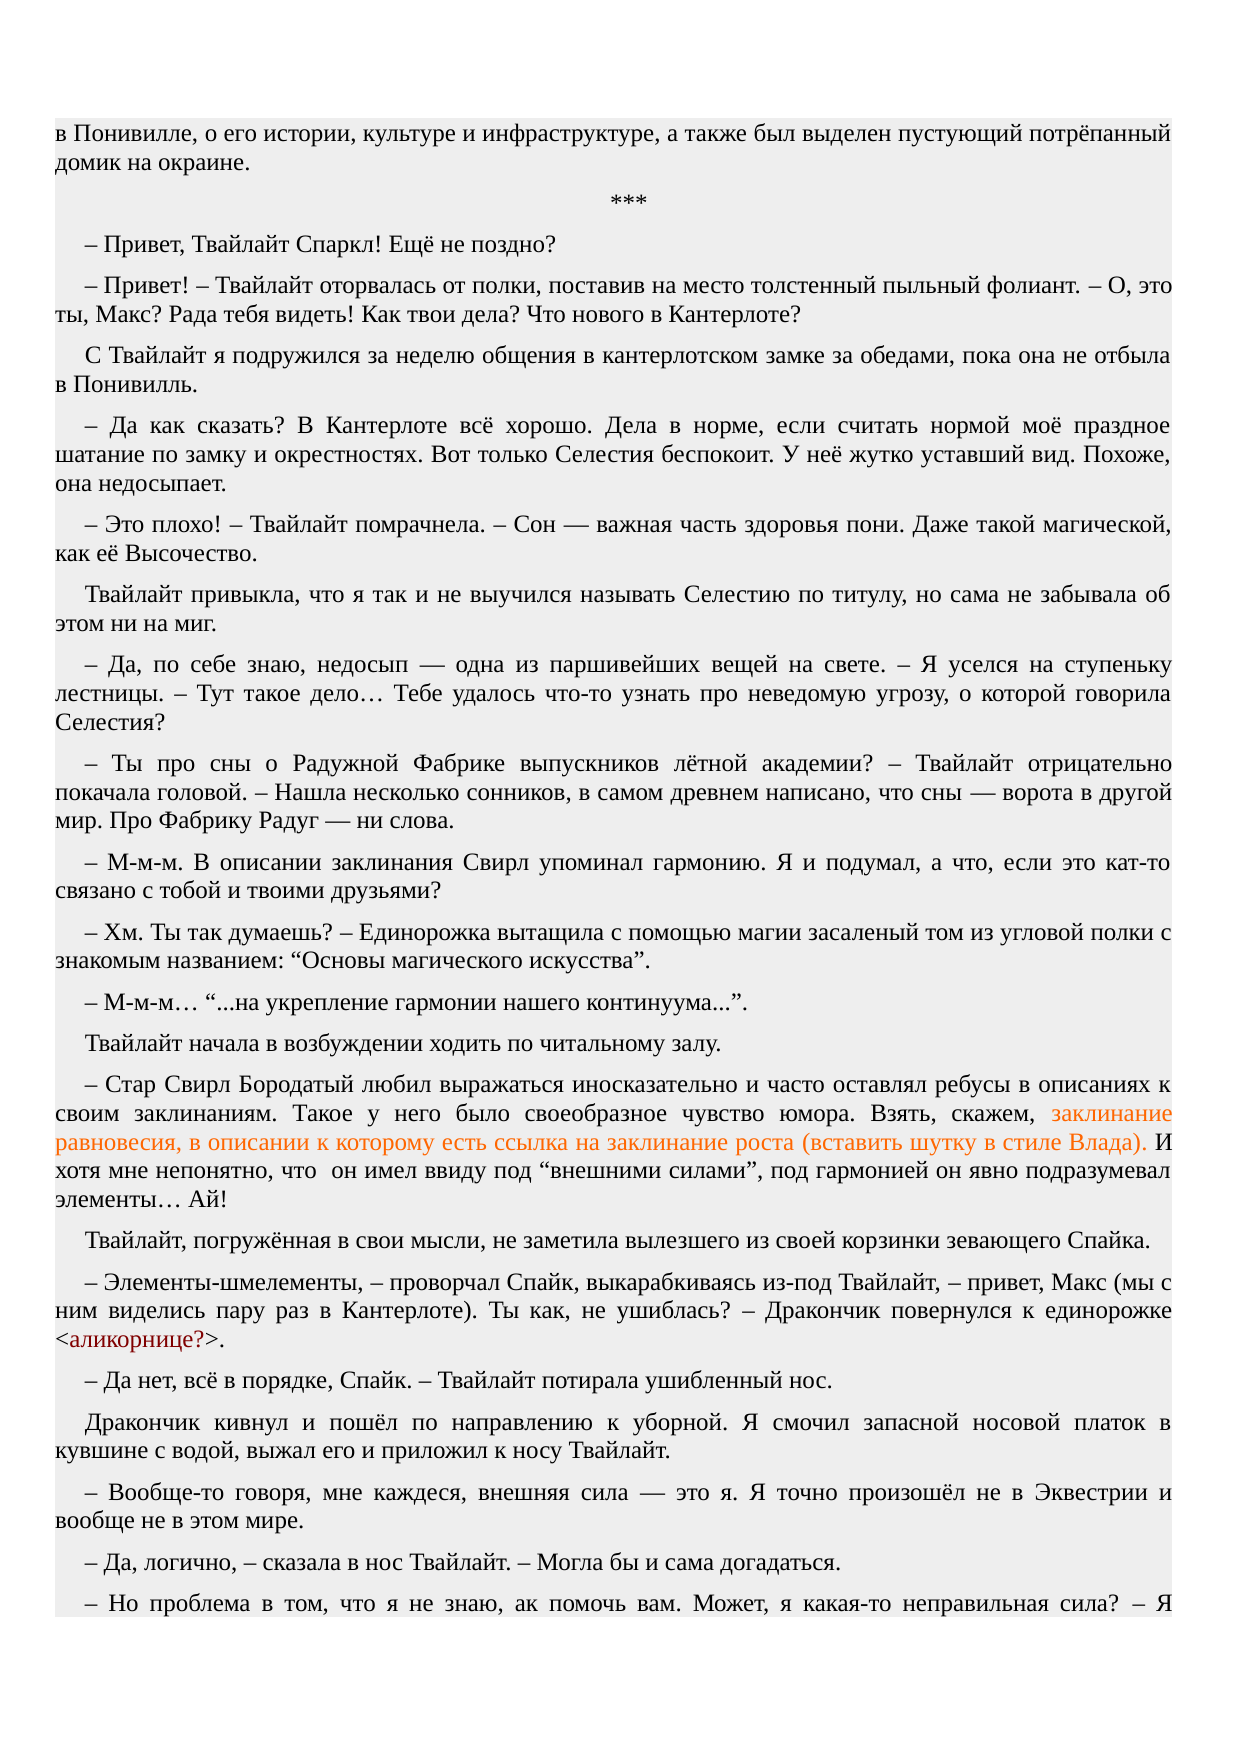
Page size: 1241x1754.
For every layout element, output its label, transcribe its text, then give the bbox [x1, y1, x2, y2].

text Дракончик кивнул и пошёл по направлению к уборной. Я смочил запасной носовой платок в кувшине с водой, выжал его и приложил к носу Твайлайт. [55, 1407, 1172, 1464]
text – Хм. Ты так думаешь? – Единорожка вытащила с помощью магии засаленый том из угловой полки с знакомым названием: “Основы магического искусства”. [55, 917, 1172, 974]
text – Это плохо! – Твайлайт помрачнела. – Сон — важная часть здоровья пони. Даже такой магической, как её Высочество. [55, 509, 1172, 567]
text *** [55, 188, 1172, 217]
text – Да, по себе знаю, недосып — одна из паршивейших вещей на свете. – Я уселся на ступеньку лестницы. – Тут такое дело… Тебе удалось что-то узнать про неведомую угрозу, о которой говорила Селестия? [55, 649, 1172, 736]
text Твайлайт начала в возбуждении ходить по читальному залу. [55, 1028, 1172, 1057]
text – Элементы-шмелементы, – проворчал Спайк, выкарабкиваясь из-под Твайлайт, – привет, Макс (мы с ним виделись пару раз в Кантерлоте). Ты как, не ушиблась? – Дракончик повернулся к единорожке <аликорнице?>. [55, 1267, 1172, 1353]
text – М-м-м… “...на укрепление гармонии нашего континуума...”. [55, 987, 1172, 1016]
text – Да нет, всё в порядке, Спайк. – Твайлайт потирала ушибленный нос. [55, 1366, 1172, 1394]
text Твайлайт привыкла, что я так и не выучился называть Селестию по титулу, но сама не забывала об этом ни на миг. [55, 579, 1172, 637]
text Твайлайт, погружённая в свои мысли, не заметила вылезшего из своей корзинки зевающего Спайка. [55, 1226, 1172, 1254]
text – Привет! – Твайлайт оторвалась от полки, поставив на место толстенный пыльный фолиант. – О, это ты, Макс? Рада тебя видеть! Как твои дела? Что нового в Кантерлоте? [55, 271, 1172, 328]
text – М-м-м. В описании заклинания Свирл упоминал гармонию. Я и подумал, а что, если это кат-то связано с тобой и твоими друзьями? [55, 847, 1172, 904]
text – Привет, Твайлайт Спаркл! Ещё не поздно? [55, 229, 1172, 258]
text С Твайлайт я подружился за неделю общения в кантерлотском замке за обедами, пока она не отбыла в Понивилль. [55, 341, 1172, 398]
text – Ты про сны о Радужной Фабрике выпускников лётной академии? – Твайлайт отрицательно покачала головой. – Нашла несколько сонников, в самом древнем написано, что сны — ворота в другой мир. Про Фабрику Радуг — ни слова. [55, 748, 1172, 834]
text – Да, логично, – сказала в нос Твайлайт. – Могла бы и сама догадаться. [55, 1547, 1172, 1576]
text – Вообще-то говоря, мне каждеся, внешняя сила — это я. Я точно произошёл не в Эквестрии и вообще не в этом мире. [55, 1477, 1172, 1534]
text – Да как сказать? В Кантерлоте всё хорошо. Дела в норме, если считать нормой моё праздное шатание по замку и окрестностях. Вот только Селестия беспокоит. У неё жутко уставший вид. Похоже, она недосыпает. [55, 411, 1172, 497]
text в Понивилле, о его истории, культуре и инфраструктуре, а также был выделен пустующий потрёпанный домик на окраине. [55, 118, 1172, 176]
text – Стар Свирл Бородатый любил выражаться иносказательно и часто оставлял ребусы в описаниях к своим заклинаниям. Такое у него было своеобразное чувство юмора. Взять, скажем, заклинание равновесия, в описании к которому есть ссылка на заклинание роста (вставить шутку в стиле Влада). И хотя мне непонятно, что он имел ввиду под “внешними силами”, под гармонией он явно подразумевал элементы… Ай! [55, 1069, 1172, 1213]
text – Но проблема в том, что я не знаю, ак помочь вам. Может, я какая-то неправильная сила? – Я [55, 1588, 1172, 1617]
